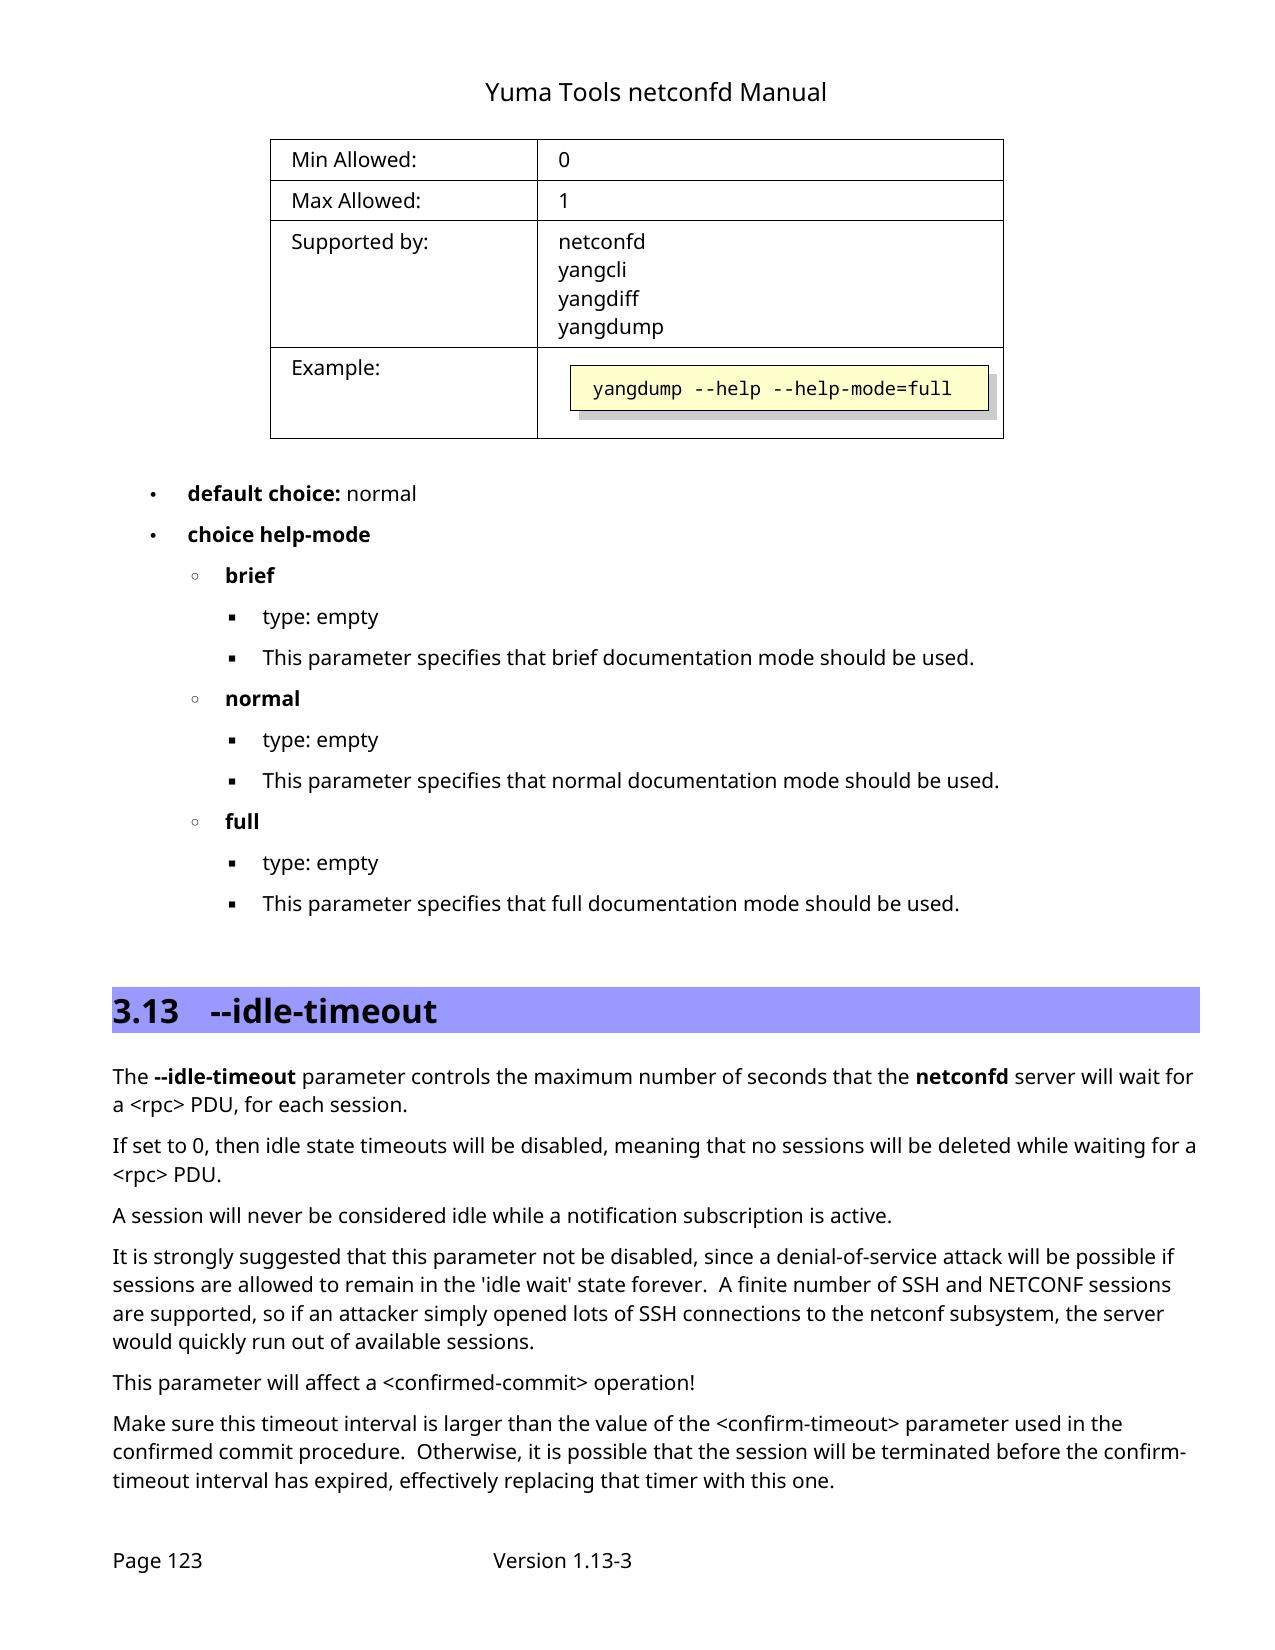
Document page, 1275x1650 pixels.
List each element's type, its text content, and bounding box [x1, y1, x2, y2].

list normal [187, 684, 1200, 713]
list choice help-mode [150, 521, 1200, 549]
table_cell Min Allowed: [271, 140, 537, 179]
table_cell netconfd yangcli yangdiff yangdump [538, 221, 1003, 347]
list This parameter specifies that full documentation mode should be used. [225, 889, 1200, 917]
table_cell yangdump --help --help-mode=full [538, 348, 1003, 438]
text It is strongly suggested that this parameter not be disabled, since a denial-of-service attack will be possible if sessions are allowed to remain in the 'idle wait' state forever. A finite number of SSH and NETCONF sessions are supported, so if an attacker simply opened lots of SSH connections to the netconf subsystem, the server would quickly run out of available sessions. [112, 1242, 1200, 1356]
list type: empty [225, 848, 1200, 876]
table_cell Supported by: [271, 221, 537, 347]
text If set to 0, then idle state timeouts will be disabled, meaning that no sessions will be deleted while waiting for a <rpc> PDU. [112, 1131, 1200, 1188]
list default choice: normal [150, 479, 1200, 508]
text A session will never be considered idle while a notification subscription is active. [112, 1201, 1200, 1229]
list brief [187, 561, 1200, 590]
table_cell 0 [538, 140, 1003, 179]
table_cell Max Allowed: [271, 181, 537, 220]
list type: empty [225, 602, 1200, 631]
text Make sure this timeout interval is larger than the value of the <confirm-timeout> parameter used in the confirmed commit procedure. Otherwise, it is possible that the session will be terminated before the confirm-timeout interval has expired, effectively replacing that timer with this one. [112, 1409, 1200, 1494]
list type: empty [225, 725, 1200, 754]
text The --idle-timeout parameter controls the maximum number of seconds that the netconfd server will wait for a <rpc> PDU, for each session. [112, 1062, 1200, 1119]
list This parameter specifies that brief documentation mode should be used. [225, 643, 1200, 672]
table_cell Example: [271, 348, 537, 438]
subtitle --idle-timeout [112, 987, 1200, 1033]
text This parameter will affect a <confirmed-commit> operation! [112, 1368, 1200, 1396]
list This parameter specifies that normal documentation mode should be used. [225, 766, 1200, 794]
table_cell 1 [538, 181, 1003, 220]
list full [187, 807, 1200, 836]
